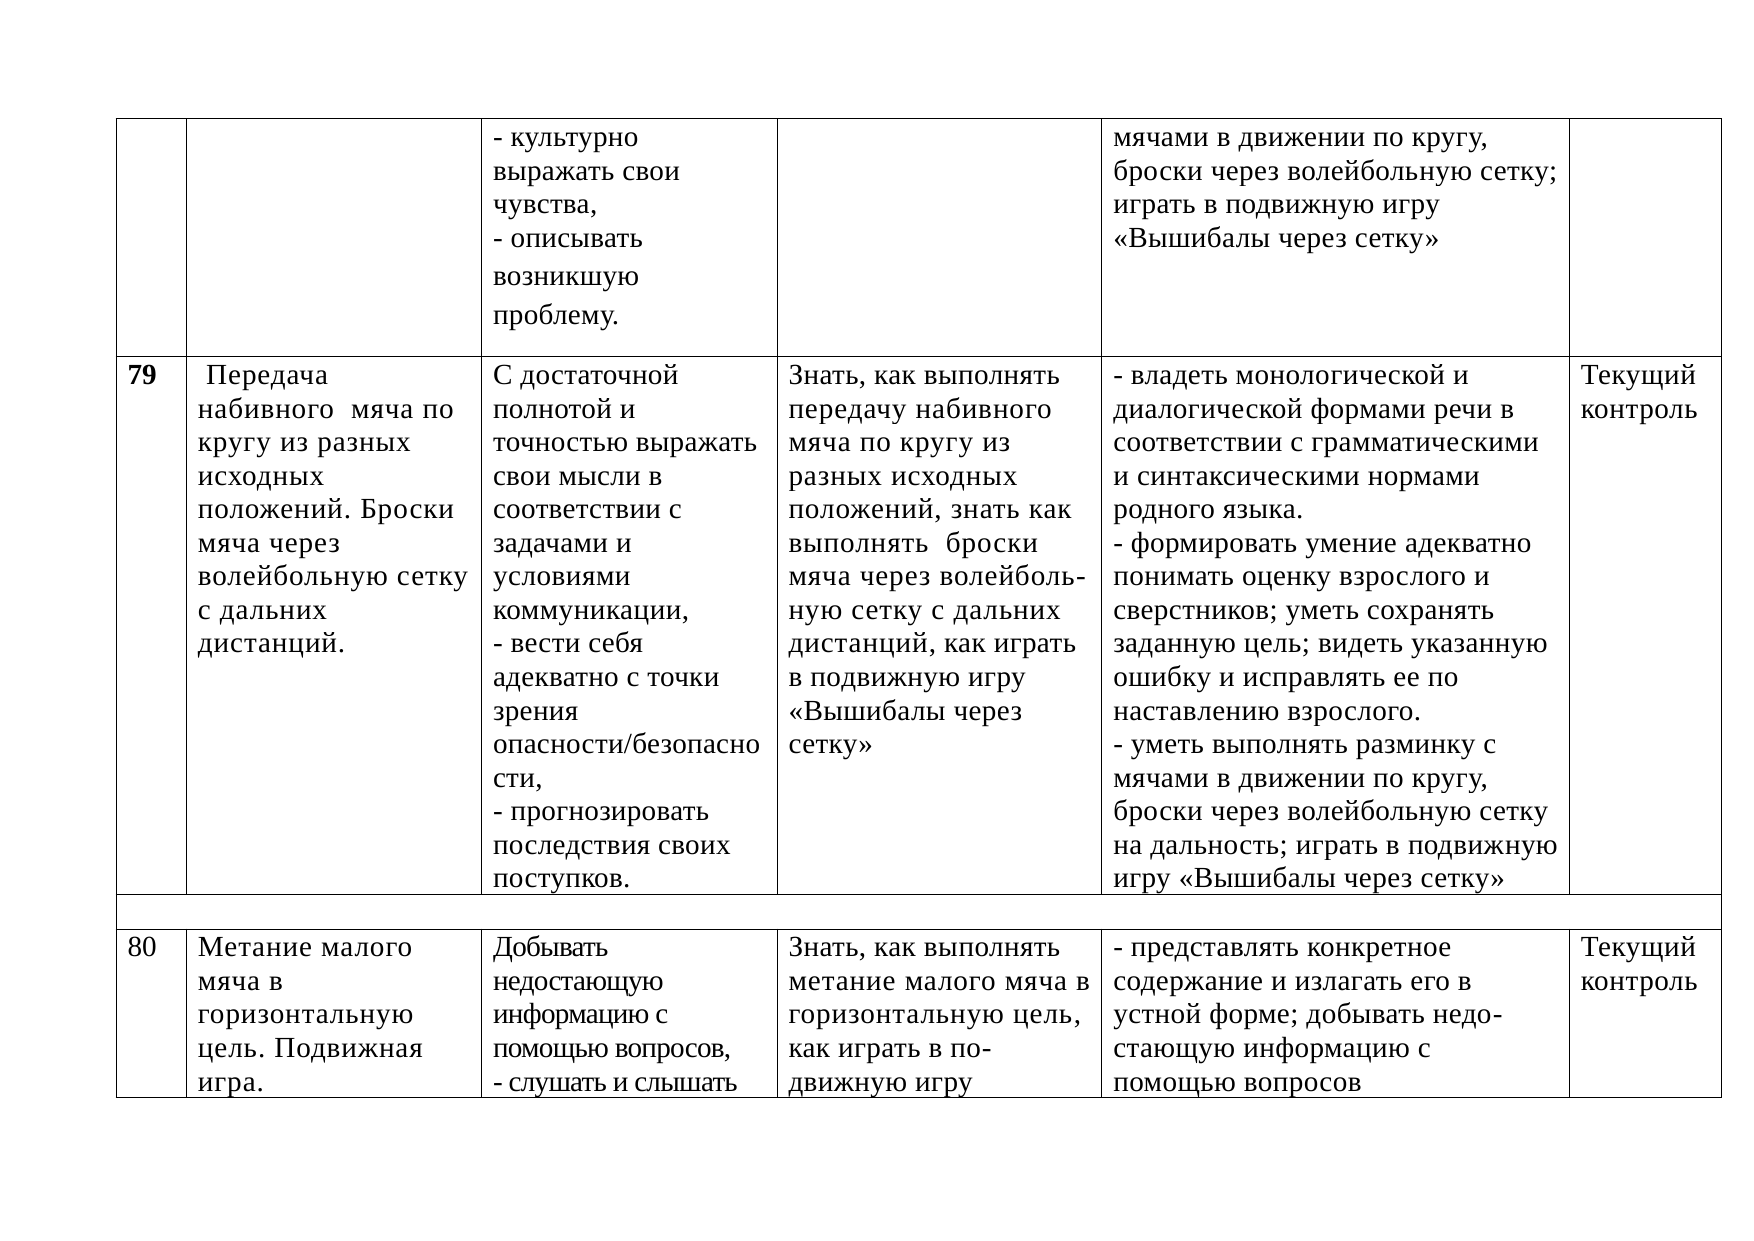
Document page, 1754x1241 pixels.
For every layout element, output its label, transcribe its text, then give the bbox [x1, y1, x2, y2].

table_cell Знать, как выполнять передачу набивного мяча по кругу из разных исходных положений, знать как выполнять броски мяча через волейболь­ную сетку с дальних дистанций, как играть в по­движную игру «Вышибалы через сетку» [778, 357, 1101, 894]
table_cell [117, 119, 186, 356]
table_cell - культурно выражать свои чувства, - описывать возникшую проблему. [482, 119, 777, 356]
table_cell Текущий контроль [1570, 930, 1721, 1097]
table_cell С достаточной полнотой и точностью выражать свои мысли в соответствии с задачами и условиями коммуникации, - вести себя адекватно с точки зрения опасности/безопасности, - прогнозировать последствия своих поступков. [482, 357, 777, 894]
table_cell Текущий контроль [1570, 357, 1721, 894]
table_cell Добывать недостающую информацию с помощью вопросов, - слушать и слышать [482, 930, 777, 1097]
table_cell Передача набивного мяча по кругу из разных исходных положений. Броски мяча через волейболь­ную сетку с дальних дистанций. [187, 357, 481, 894]
table_cell 79 [117, 357, 186, 894]
table_cell Знать, как вы­полнять метание малого мяча в горизонтальную цель, как играть в по­движную игру [778, 930, 1101, 1097]
table_cell 80 [117, 930, 186, 1097]
table_cell Метание малого мяча в горизонтальную цель. Подвижная игра. [187, 930, 481, 1097]
table_cell мячами в движении по кругу, броски через волейболь­ную сетку; играть в подвижную игру «Вышибалы через сетку» [1102, 119, 1569, 356]
table_cell - представлять конкретное содержание и излагать его в устной форме; добывать недо­стающую информацию с помощью вопросов [1102, 930, 1569, 1097]
table_cell [778, 119, 1101, 356]
table_cell - владеть моноло­гической и диалогической формами речи в соответствии с грамматиче­скими и синтаксическими нормами родного языка. - формировать умение адекватно понимать оценку взрос­лого и сверстников; уметь сохранять заданную цель; видеть указанную ошибку и исправлять ее по настав­лению взрослого. - уметь выполнять разминку с мячами в движении по кругу, броски через волейбольную сетку на дальность; играть в подвиж­ную игру «Вышибалы через сетку» [1102, 357, 1569, 894]
table_cell [117, 895, 1721, 928]
table_cell [1570, 119, 1721, 356]
table_cell [187, 119, 481, 356]
